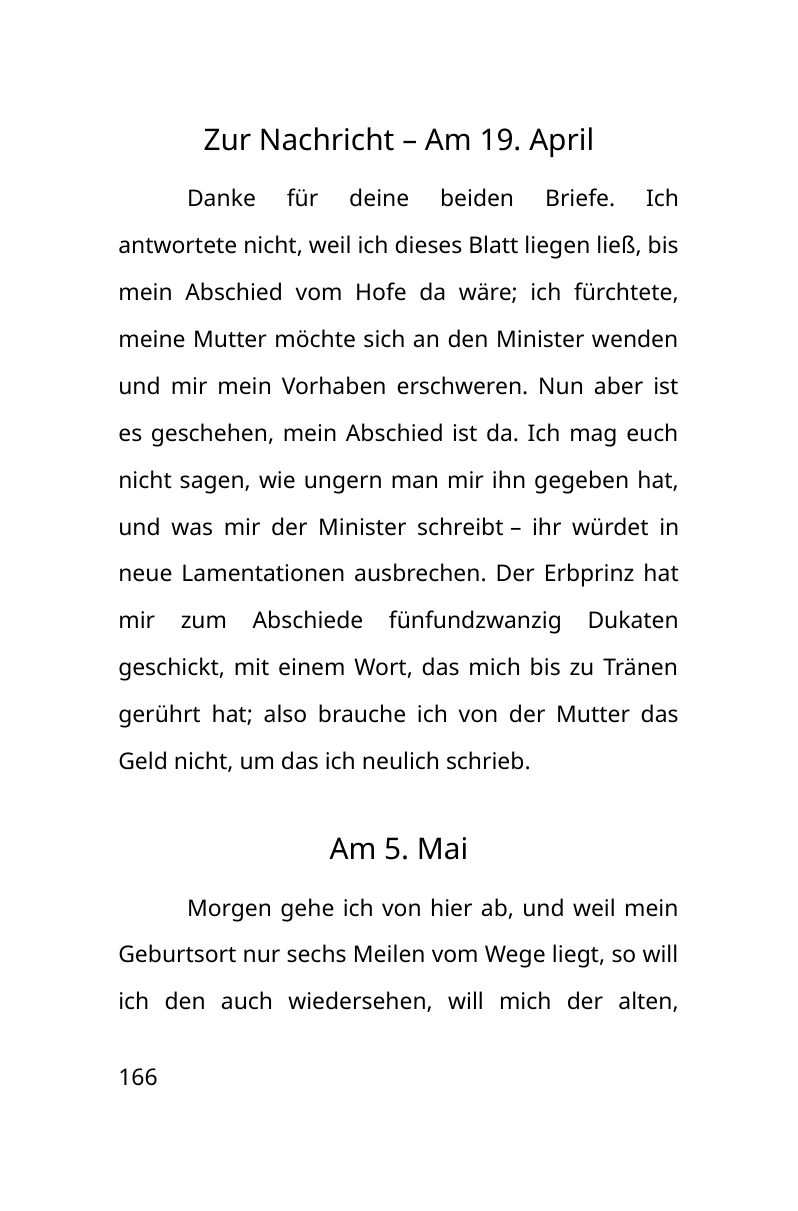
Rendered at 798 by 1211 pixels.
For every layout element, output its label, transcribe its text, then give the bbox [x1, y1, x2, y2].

text Danke für deine beiden Briefe. Ich antwortete nicht, weil ich dieses Blatt liegen ließ, bis mein Abschied vom Hofe da wäre; ich fürchtete, meine Mutter möchte sich an den Minister wenden und mir mein Vorhaben erschweren. Nun aber ist es geschehen, mein Abschied ist da. Ich mag euch nicht sagen, wie ungern man mir ihn gegeben hat, und was mir der Minister schreibt – ihr würdet in neue Lamentationen ausbrechen. Der Erbprinz hat mir zum Abschiede fünfundzwanzig Dukaten geschickt, mit einem Wort, das mich bis zu Tränen gerührt hat; also brauche ich von der Mutter das Geld nicht, um das ich neulich schrieb. [118, 182, 679, 776]
text Morgen gehe ich von hier ab, und weil mein Geburtsort nur sechs Meilen vom Wege liegt, so will ich den auch wiedersehen, will mich der alten, [118, 891, 679, 1016]
subtitle Zur Nachricht – Am 19. April [118, 118, 679, 159]
subtitle Am 5. Mai [118, 827, 679, 868]
